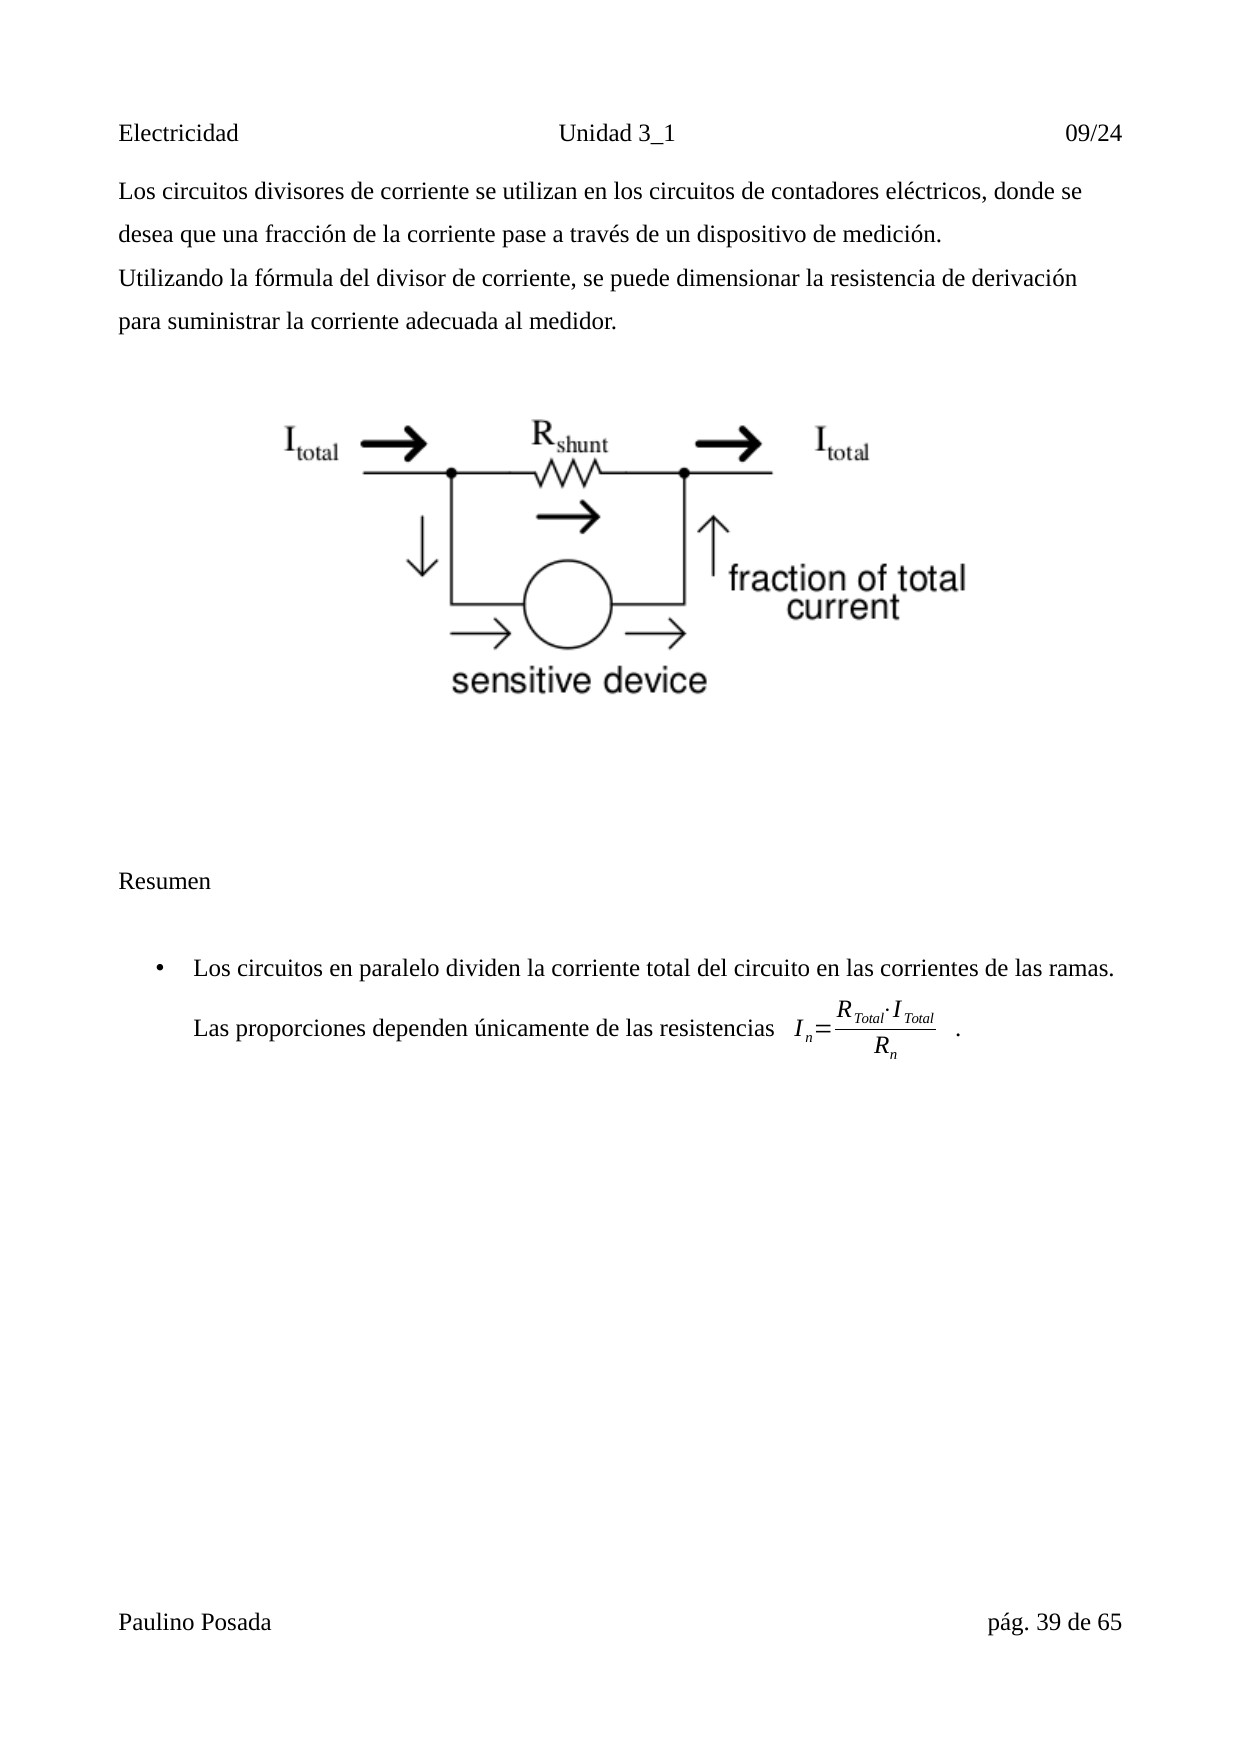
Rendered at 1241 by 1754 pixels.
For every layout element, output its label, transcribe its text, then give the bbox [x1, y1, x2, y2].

text Los circuitos divisores de corriente se utilizan en los circuitos de contadores eléctricos, donde se desea que una fracción de la corriente pase a través de un dispositivo de medición. [118, 176, 1122, 248]
text Utilizando la fórmula del divisor de corriente, se puede dimensionar la resistencia de derivación para suministrar la corriente adecuada al medidor. [118, 263, 1122, 334]
list Las proporciones dependen únicamente de las resistencias. [156, 996, 1122, 1062]
list Los circuitos en paralelo dividen la corriente total del circuito en las corrientes de las ramas. [156, 953, 1122, 981]
picture [256, 407, 984, 710]
text Resumen [118, 866, 1122, 895]
